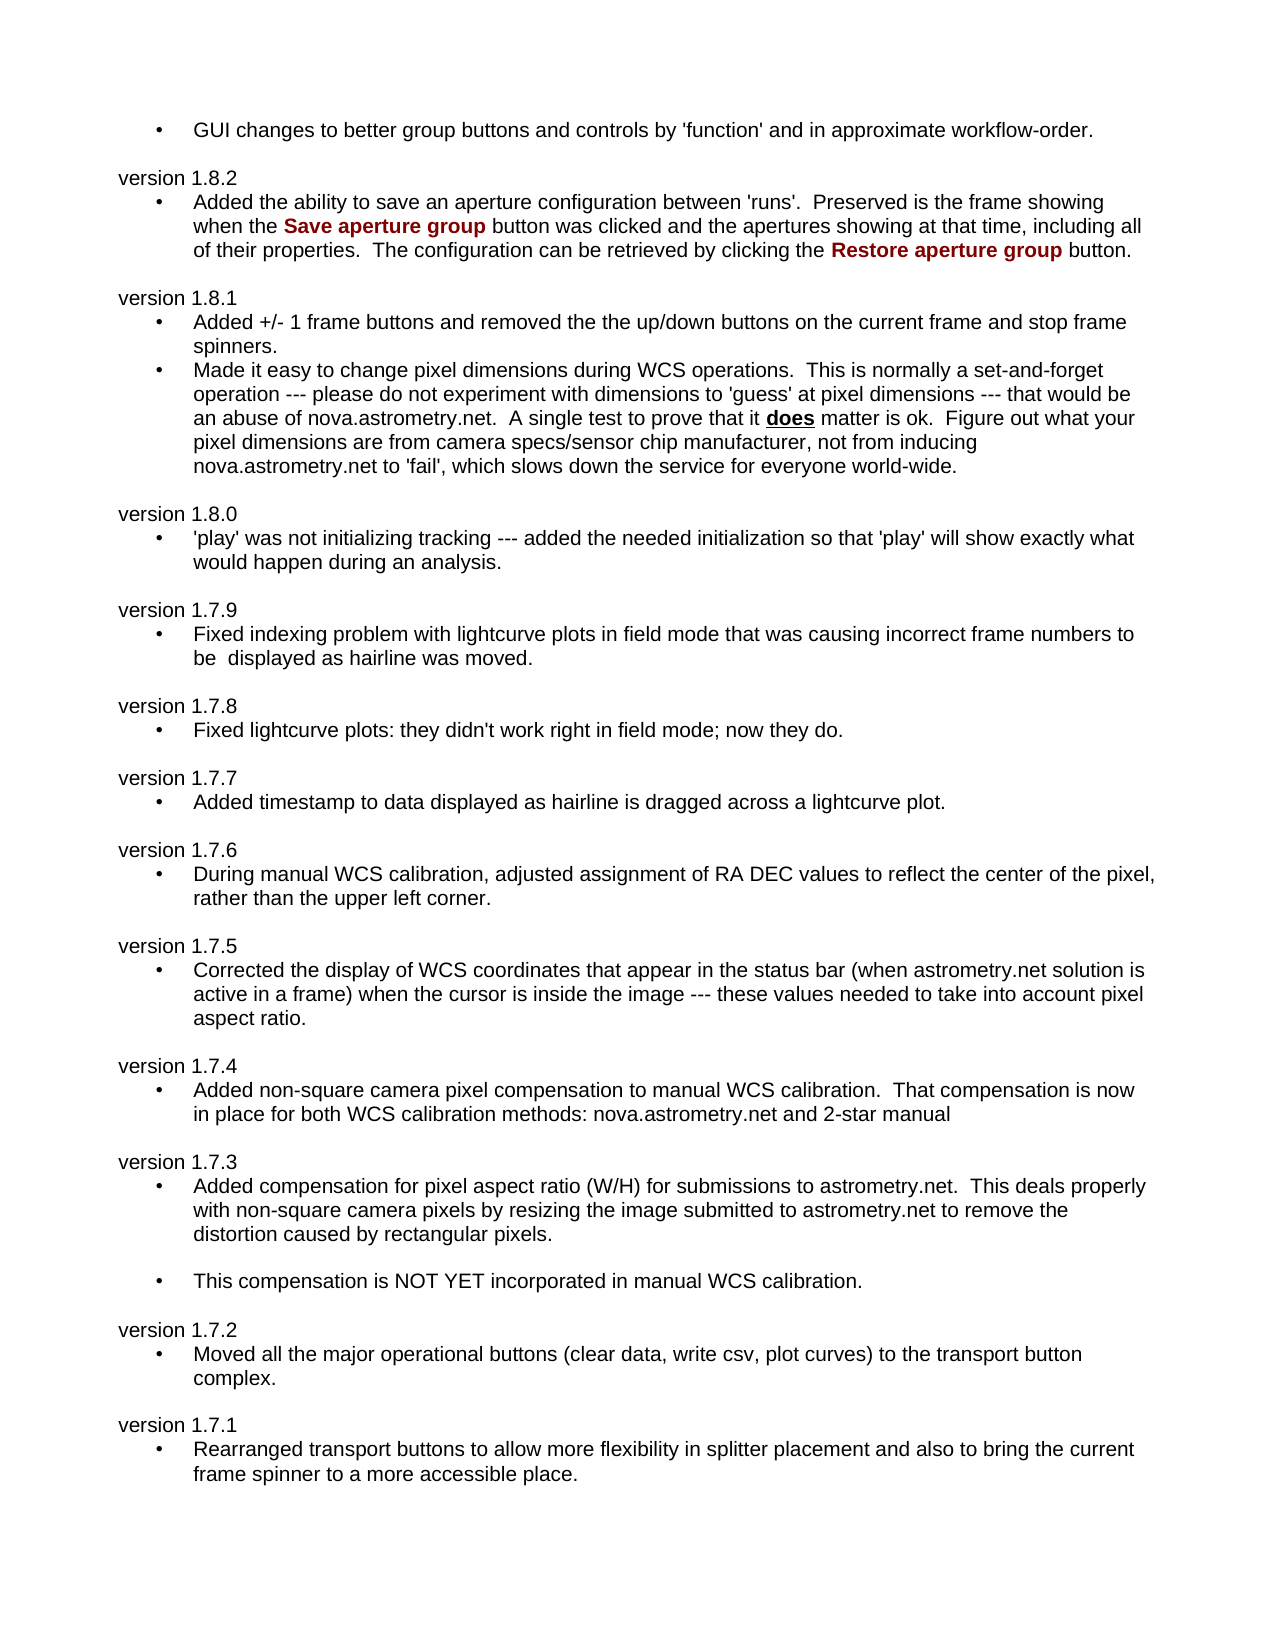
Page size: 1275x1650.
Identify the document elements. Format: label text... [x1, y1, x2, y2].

text version 1.8.2 [118, 166, 1157, 190]
list Fixed lightcurve plots: they didn't work right in field mode; now they do. [156, 718, 1157, 766]
text version 1.7.5 [118, 934, 1157, 958]
text version 1.7.8 [118, 694, 1157, 718]
text version 1.7.1 [118, 1413, 1157, 1437]
text version 1.7.6 [118, 838, 1157, 862]
list Added the ability to save an aperture configuration between 'runs'. Preserved is the frame showing when the Save aperture group button was clicked and the apertures showing at that time, including all of their properties. The configuration can be retrieved by clicking the Restore aperture group button. [156, 190, 1157, 286]
list Corrected the display of WCS coordinates that appear in the status bar (when astrometry.net solution is active in a frame) when the cursor is inside the image --- these values needed to take into account pixel aspect ratio. [156, 958, 1157, 1053]
list This compensation is NOT YET incorporated in manual WCS calibration. [156, 1269, 1157, 1317]
text version 1.7.9 [118, 598, 1157, 622]
text version 1.8.0 [118, 502, 1157, 526]
text version 1.7.3 [118, 1149, 1157, 1173]
list Fixed indexing problem with lightcurve plots in field mode that was causing incorrect frame numbers to be displayed as hairline was moved. [156, 622, 1157, 694]
list Rearranged transport buttons to allow more flexibility in splitter placement and also to bring the current frame spinner to a more accessible place. [156, 1437, 1157, 1485]
list GUI changes to better group buttons and controls by 'function' and in approximate workflow-order. [156, 118, 1157, 166]
list Added compensation for pixel aspect ratio (W/H) for submissions to astrometry.net. This deals properly with non-square camera pixels by resizing the image submitted to astrometry.net to remove the distortion caused by rectangular pixels. [156, 1173, 1157, 1269]
list Added non-square camera pixel compensation to manual WCS calibration. That compensation is now in place for both WCS calibration methods: nova.astrometry.net and 2-star manual [156, 1077, 1157, 1149]
list During manual WCS calibration, adjusted assignment of RA DEC values to reflect the center of the pixel, rather than the upper left corner. [156, 862, 1157, 934]
text version 1.7.2 [118, 1317, 1157, 1341]
list Added +/- 1 frame buttons and removed the the up/down buttons on the current frame and stop frame spinners. [156, 310, 1157, 358]
list Moved all the major operational buttons (clear data, write csv, plot curves) to the transport button complex. [156, 1341, 1157, 1413]
list Added timestamp to data displayed as hairline is dragged across a lightcurve plot. [156, 790, 1157, 838]
text version 1.8.1 [118, 286, 1157, 310]
list Made it easy to change pixel dimensions during WCS operations. This is normally a set-and-forget operation --- please do not experiment with dimensions to 'guess' at pixel dimensions --- that would be an abuse of nova.astrometry.net. A single test to prove that it does matter is ok. Figure out what your pixel dimensions are from camera specs/sensor chip manufacturer, not from inducing nova.astrometry.net to 'fail', which slows down the service for everyone world-wide. [156, 358, 1157, 502]
list 'play' was not initializing tracking --- added the needed initialization so that 'play' will show exactly what would happen during an analysis. [156, 526, 1157, 598]
text version 1.7.7 [118, 766, 1157, 790]
text version 1.7.4 [118, 1053, 1157, 1077]
